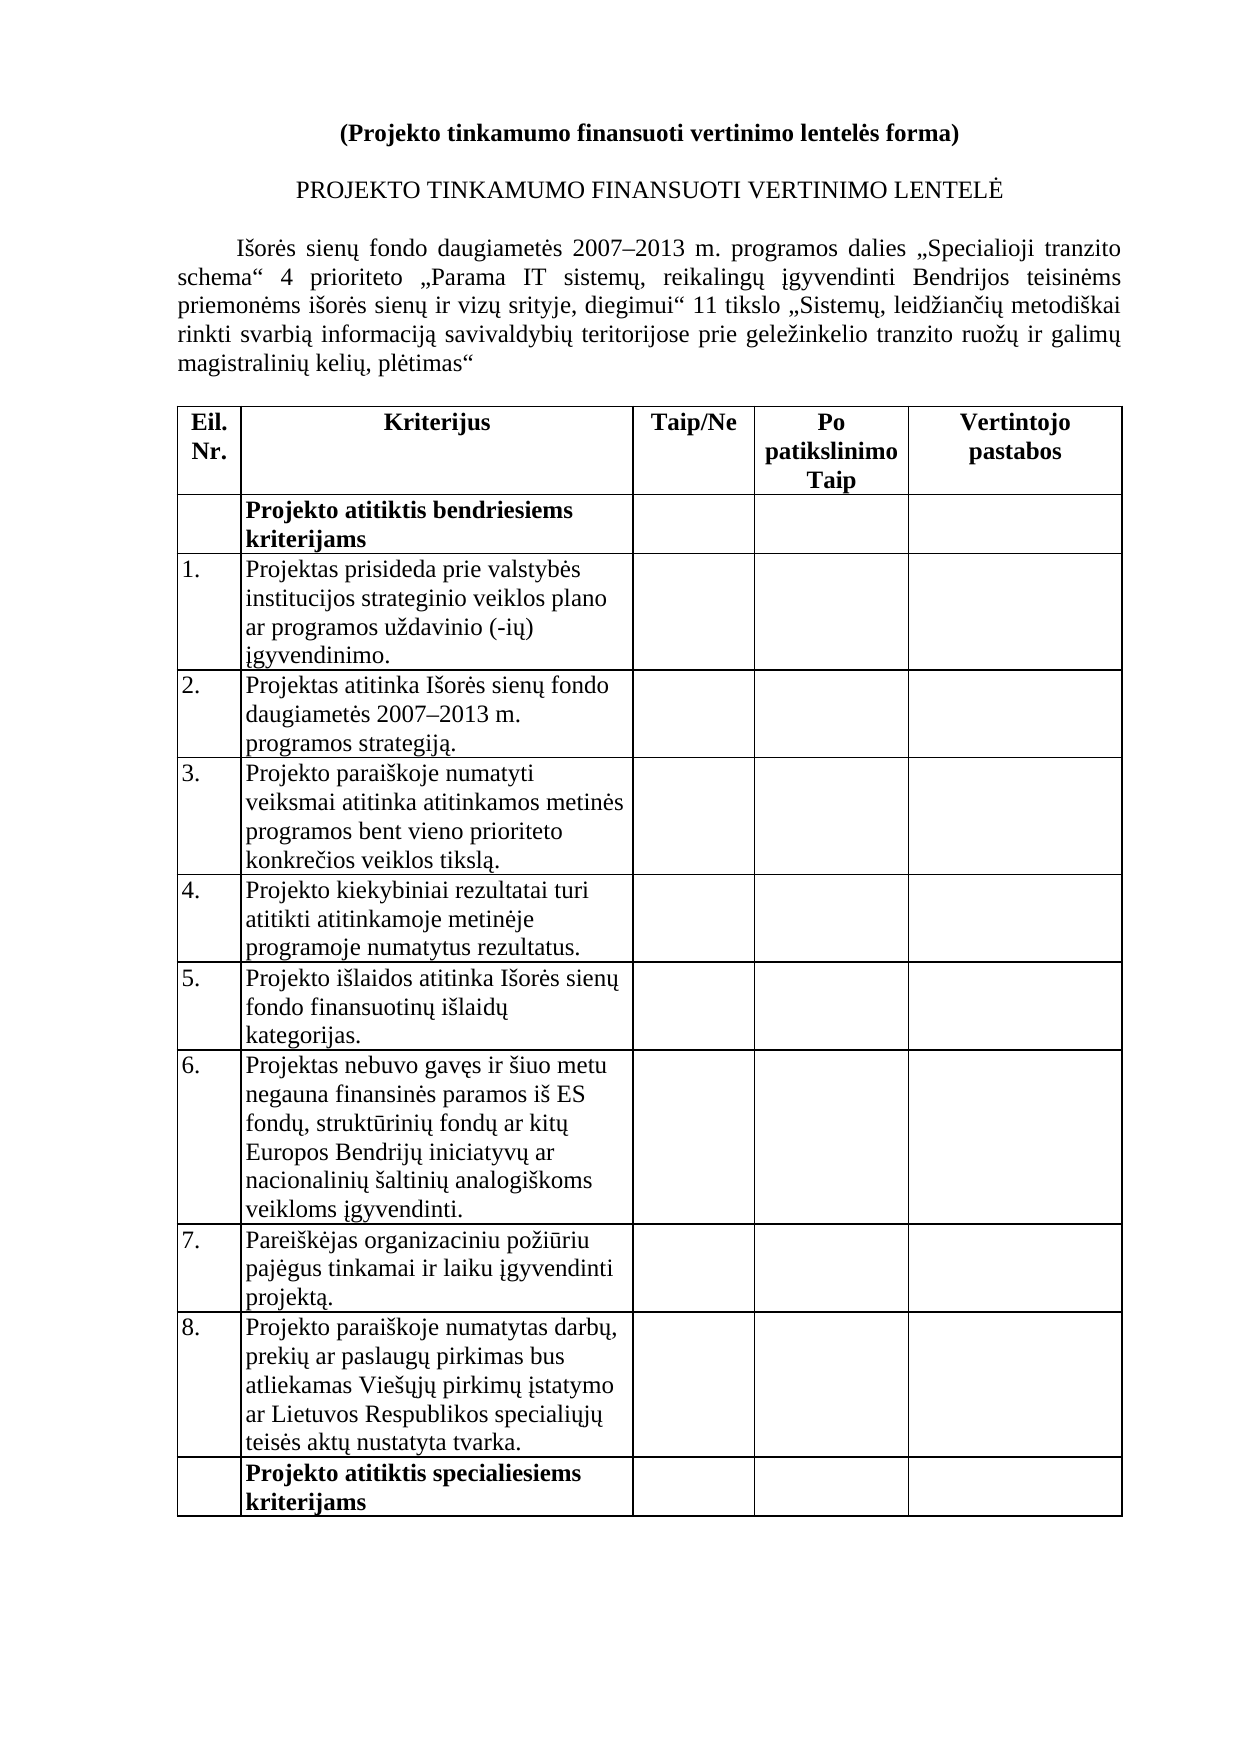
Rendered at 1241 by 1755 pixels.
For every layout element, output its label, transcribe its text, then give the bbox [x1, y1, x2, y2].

table_cell [634, 875, 754, 961]
table_cell [755, 495, 908, 552]
table_header Taip/Ne [634, 407, 754, 493]
table_cell 2. [178, 671, 240, 757]
table_cell [755, 671, 908, 757]
table_cell [755, 758, 908, 873]
text (Projekto tinkamumo finansuoti vertinimo lentelės forma) [177, 118, 1122, 147]
table_cell 1. [178, 554, 240, 669]
table_cell [909, 1225, 1121, 1311]
table_cell [178, 1458, 240, 1515]
table_cell [634, 1051, 754, 1223]
table_cell [634, 963, 754, 1049]
table_cell Projekto paraiškoje numatyti veiksmai atitinka atitinkamos metinės programos bent vieno prioriteto konkrečios veiklos tikslą. [242, 758, 632, 873]
table_cell [909, 1458, 1121, 1515]
table_cell [755, 1313, 908, 1456]
text Išorės sienų fondo daugiametės 2007–2013 m. programos dalies „Specialioji tranzito schema“ 4 prioriteto „Parama IT sistemų, reikalingų įgyvendinti Bendrijos teisinėms priemonėms išorės sienų ir vizų srityje, diegimui“ 11 tikslo „Sistemų, leidžiančių metodiškai rinkti svarbią informaciją savivaldybių teritorijose prie geležinkelio tranzito ruožų ir galimų magistralinių kelių, plėtimas“ [177, 233, 1122, 377]
table_cell 8. [178, 1313, 240, 1456]
table_cell Projektas nebuvo gavęs ir šiuo metu negauna finansinės paramos iš ES fondų, struktūrinių fondų ar kitų Europos Bendrijų iniciatyvų ar nacionalinių šaltinių analogiškoms veikloms įgyvendinti. [242, 1051, 632, 1223]
table_cell [909, 1051, 1121, 1223]
table_cell 7. [178, 1225, 240, 1311]
table_cell 3. [178, 758, 240, 873]
table_cell [909, 758, 1121, 873]
table_cell Projektas prisideda prie valstybės institucijos strateginio veiklos plano ar programos uždavinio (-ių) įgyvendinimo. [242, 554, 632, 669]
table_cell Pareiškėjas organizaciniu požiūriu pajėgus tinkamai ir laiku įgyvendinti projektą. [242, 1225, 632, 1311]
table_cell [909, 1313, 1121, 1456]
table_cell [909, 554, 1121, 669]
table_cell [634, 758, 754, 873]
table_cell [909, 875, 1121, 961]
table_cell [909, 963, 1121, 1049]
table_cell [755, 1225, 908, 1311]
table_cell 5. [178, 963, 240, 1049]
table_header Kriterijus [242, 407, 632, 493]
table_cell [755, 1458, 908, 1515]
table_cell [634, 671, 754, 757]
table_header Po patikslinimo Taip [755, 407, 908, 493]
table_cell Projekto kiekybiniai rezultatai turi atitikti atitinkamoje metinėje programoje numatytus rezultatus. [242, 875, 632, 961]
text PROJEKTO TINKAMUMO FINANSUOTI VERTINIMO LENTELĖ [177, 176, 1122, 204]
table_cell [755, 1051, 908, 1223]
table_cell Projekto atitiktis bendriesiems kriterijams [242, 495, 632, 552]
table_header Eil. Nr. [178, 407, 240, 493]
table_cell [634, 495, 754, 552]
table_cell [755, 963, 908, 1049]
table_cell [755, 554, 908, 669]
table_cell 6. [178, 1051, 240, 1223]
table_cell [755, 875, 908, 961]
table_cell [909, 671, 1121, 757]
table_cell [634, 554, 754, 669]
table_cell [634, 1225, 754, 1311]
table_cell [178, 495, 240, 552]
table_cell Projekto išlaidos atitinka Išorės sienų fondo finansuotinų išlaidų kategorijas. [242, 963, 632, 1049]
table_cell [634, 1458, 754, 1515]
table_cell [634, 1313, 754, 1456]
table_header Vertintojo pastabos [909, 407, 1121, 493]
table_cell Projekto paraiškoje numatytas darbų, prekių ar paslaugų pirkimas bus atliekamas Viešųjų pirkimų įstatymo ar Lietuvos Respublikos specialiųjų teisės aktų nustatyta tvarka. [242, 1313, 632, 1456]
table_cell [909, 495, 1121, 552]
table_cell Projektas atitinka Išorės sienų fondo daugiametės 2007–2013 m. programos strategiją. [242, 671, 632, 757]
table_cell 4. [178, 875, 240, 961]
table_cell Projekto atitiktis specialiesiems kriterijams [242, 1458, 632, 1515]
